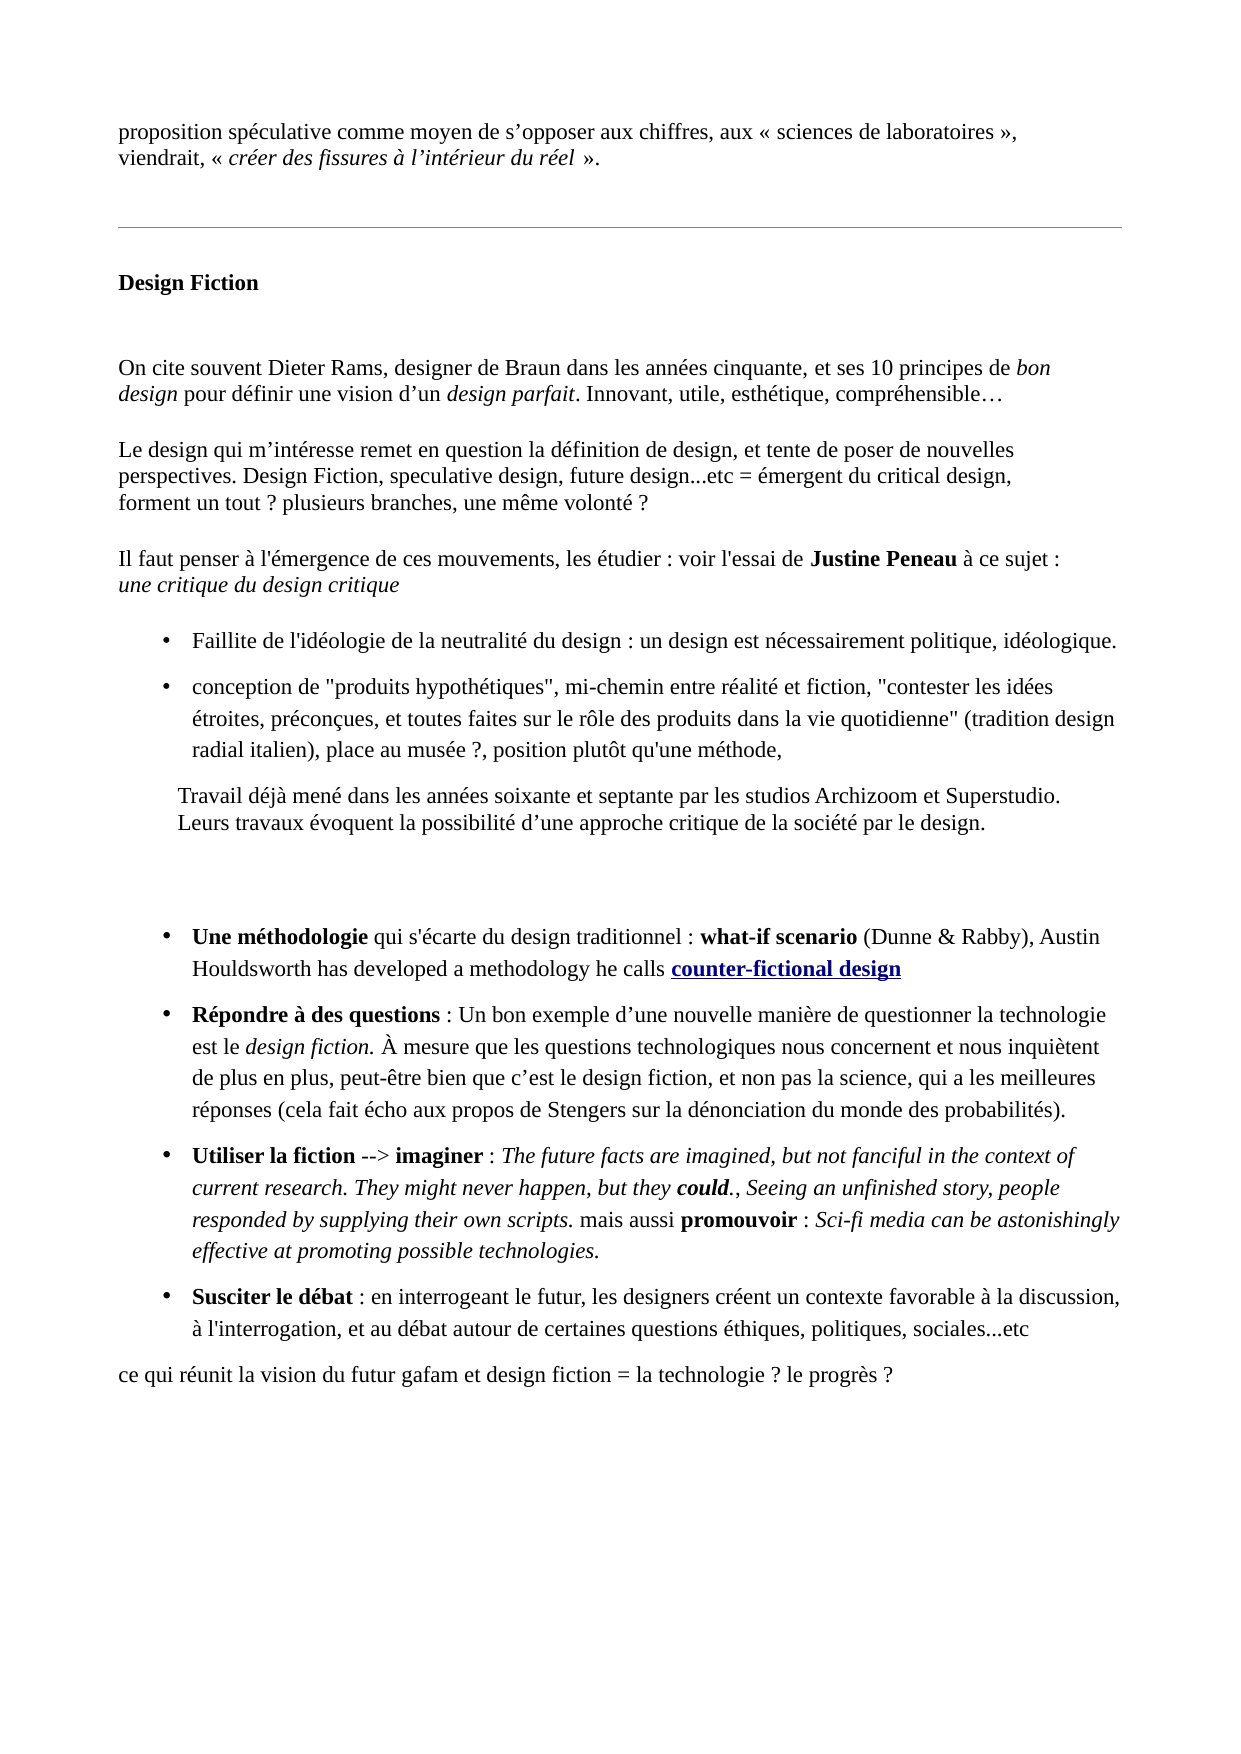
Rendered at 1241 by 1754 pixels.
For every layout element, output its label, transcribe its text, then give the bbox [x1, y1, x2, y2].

text On cite souvent Dieter Rams, designer de Braun dans les années cinquante, et ses 10 principes de bon design pour définir une vision d’un design parfait. Innovant, utile, esthétique, compréhensible… [118, 354, 1063, 407]
list Utiliser la fiction --> imaginer : The future facts are imagined, but not fanciful in the context of current research. They might never happen, but they could., Seeing an unfinished story, people responded by supplying their own scripts. mais aussi promouvoir : Sci-fi media can be astonishingly effective at promoting possible technologies. [162, 1142, 1122, 1263]
list Répondre à des questions : Un bon exemple d’une nouvelle manière de questionner la technologie est le design fiction. À mesure que les questions technologiques nous concernent et nous inquiètent de plus en plus, peut-être bien que c’est le design fiction, et non pas la science, qui a les meilleures réponses (cela fait écho aux propos de Stengers sur la dénonciation du monde des probabilités). [162, 1001, 1122, 1122]
list Susciter le débat : en interrogeant le futur, les designers créent un contexte favorable à la discussion, à l'interrogation, et au débat autour de certaines questions éthiques, politiques, sociales...etc [162, 1283, 1122, 1342]
list Faillite de l'idéologie de la neutralité du design : un design est nécessairement politique, idéologique. [162, 627, 1122, 653]
text Travail déjà mené dans les années soixante et septante par les studios Archizoom et Superstudio. Leurs travaux évoquent la possibilité d’une approche critique de la société par le design. [177, 782, 1063, 835]
text ce qui réunit la vision du futur gafam et design fiction = la technologie ? le progrès ? [118, 1361, 1122, 1388]
subtitle Design Fiction [118, 269, 1122, 295]
text Le design qui m’intéresse remet en question la définition de design, et tente de poser de nouvelles perspectives. Design Fiction, speculative design, future design...etc = émergent du critical design, forment un tout ? plusieurs branches, une même volonté ? [118, 436, 1063, 515]
text Il faut penser à l'émergence de ces mouvements, les étudier : voir l'essai de Justine Peneau à ce sujet : une critique du design critique [118, 545, 1063, 597]
list conception de "produits hypothétiques", mi-chemin entre réalité et fiction, "contester les idées étroites, préconçues, et toutes faites sur le rôle des produits dans la vie quotidienne" (tradition design radial italien), place au musée ?, position plutôt qu'une méthode, [162, 673, 1122, 762]
text proposition spéculative comme moyen de s’opposer aux chiffres, aux « sciences de laboratoires », viendrait, « créer des fissures à l’intérieur du réel ». [118, 118, 1063, 171]
list Une méthodologie qui s'écarte du design traditionnel : what-if scenario (Dunne & Rabby), Austin Houldsworth has developed a methodology he calls counter-fictional design [162, 923, 1122, 981]
